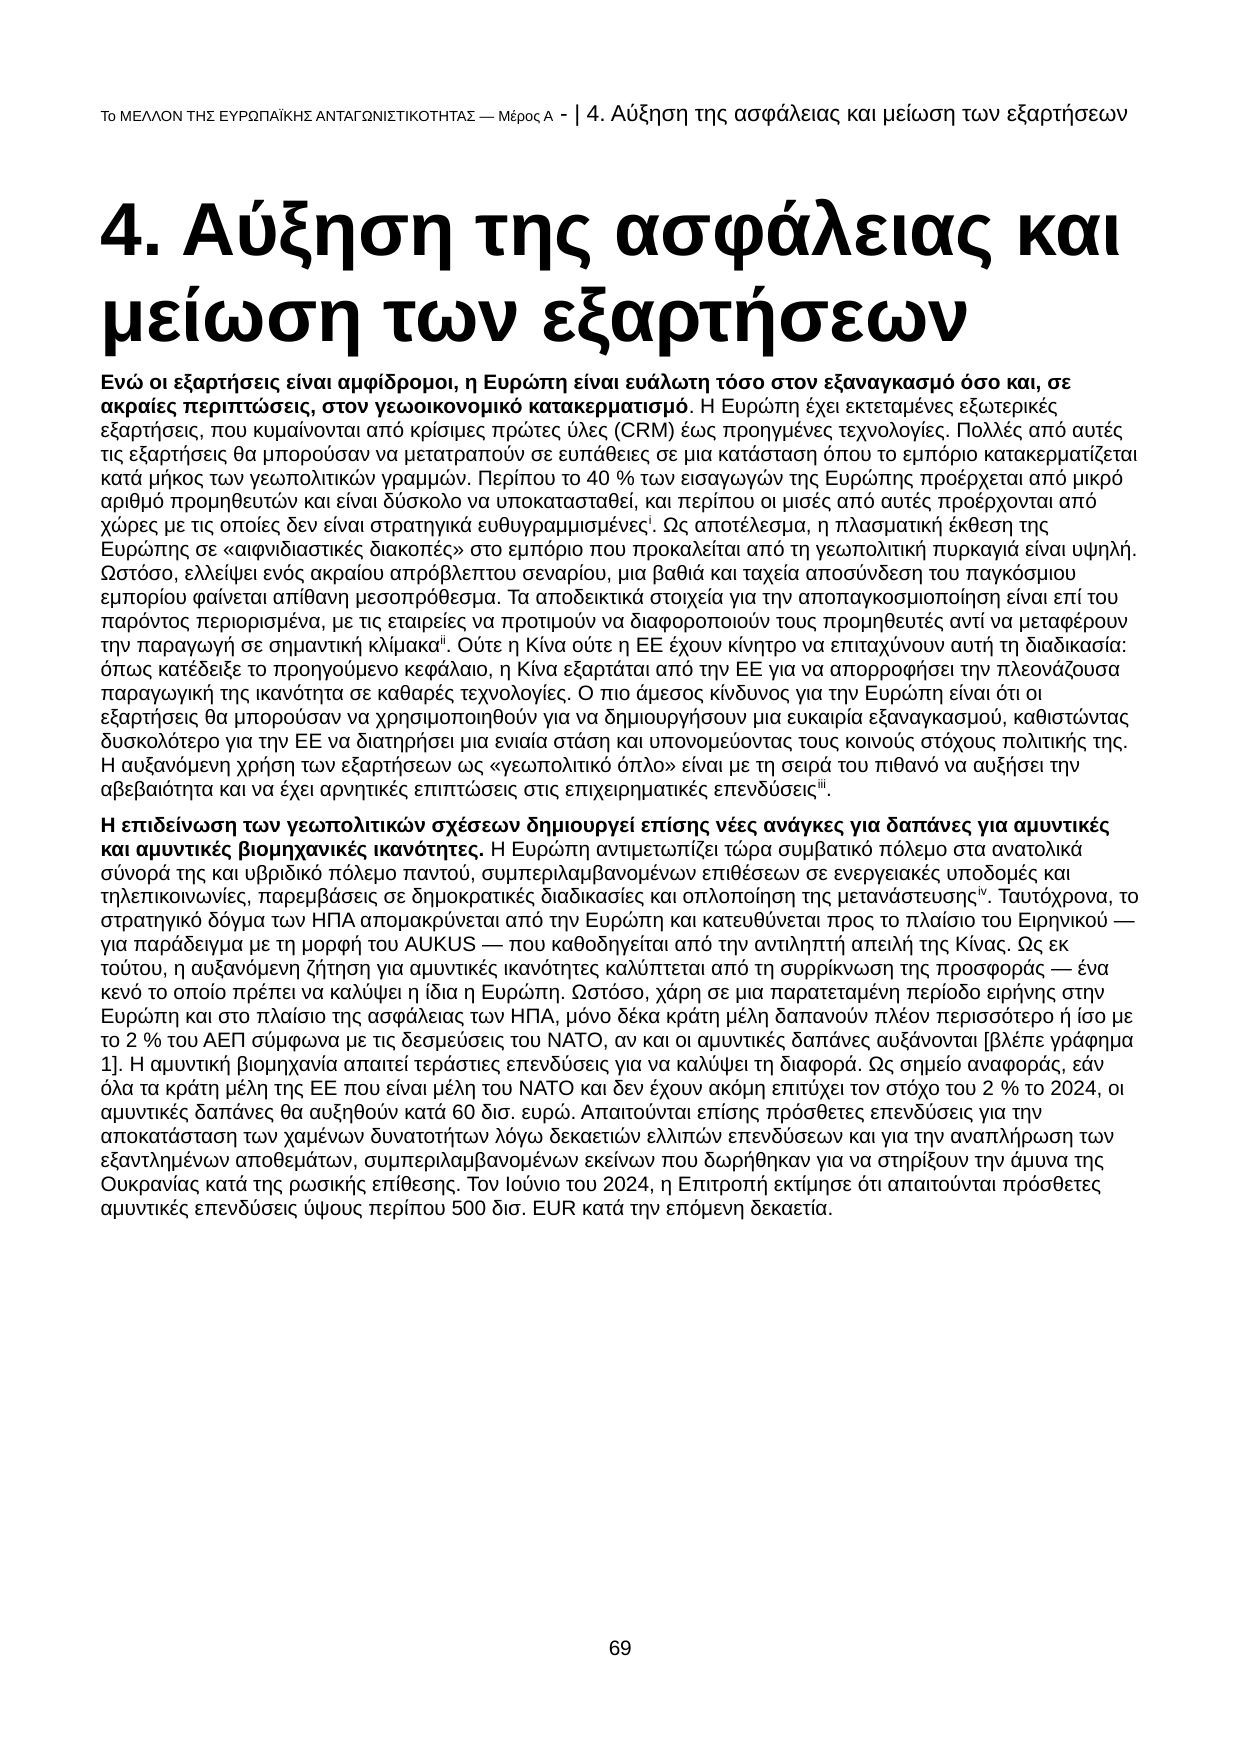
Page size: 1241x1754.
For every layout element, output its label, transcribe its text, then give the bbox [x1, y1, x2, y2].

text Η επιδείνωση των γεωπολιτικών σχέσεων δημιουργεί επίσης νέες ανάγκες για δαπάνες για αμυντικές και αμυντικές βιομηχανικές ικανότητες. Η Ευρώπη αντιμετωπίζει τώρα συμβατικό πόλεμο στα ανατολικά σύνορά της και υβριδικό πόλεμο παντού, συμπεριλαμβανομένων επιθέσεων σε ενεργειακές υποδομές και τηλεπικοινωνίες, παρεμβάσεις σε δημοκρατικές διαδικασίες και οπλοποίηση της μετανάστευσης. Ταυτόχρονα, το στρατηγικό δόγμα των ΗΠΑ απομακρύνεται από την Ευρώπη και κατευθύνεται προς το πλαίσιο του Ειρηνικού — για παράδειγμα με τη μορφή του AUKUS — που καθοδηγείται από την αντιληπτή απειλή της Κίνας. Ως εκ τούτου, η αυξανόμενη ζήτηση για αμυντικές ικανότητες καλύπτεται από τη συρρίκνωση της προσφοράς — ένα κενό το οποίο πρέπει να καλύψει η ίδια η Ευρώπη. Ωστόσο, χάρη σε μια παρατεταμένη περίοδο ειρήνης στην Ευρώπη και στο πλαίσιο της ασφάλειας των ΗΠΑ, μόνο δέκα κράτη μέλη δαπανούν πλέον περισσότερο ή ίσο με το 2 % του ΑΕΠ σύμφωνα με τις δεσμεύσεις του ΝΑΤΟ, αν και οι αμυντικές δαπάνες αυξάνονται [βλέπε γράφημα 1]. Η αμυντική βιομηχανία απαιτεί τεράστιες επενδύσεις για να καλύψει τη διαφορά. Ως σημείο αναφοράς, εάν όλα τα κράτη μέλη της ΕΕ που είναι μέλη του ΝΑΤΟ και δεν έχουν ακόμη επιτύχει τον στόχο του 2 % το 2024, οι αμυντικές δαπάνες θα αυξηθούν κατά 60 δισ. ευρώ. Απαιτούνται επίσης πρόσθετες επενδύσεις για την αποκατάσταση των χαμένων δυνατοτήτων λόγω δεκαετιών ελλιπών επενδύσεων και για την αναπλήρωση των εξαντλημένων αποθεμάτων, συμπεριλαμβανομένων εκείνων που δωρήθηκαν για να στηρίξουν την άμυνα της Ουκρανίας κατά της ρωσικής επίθεσης. Τον Ιούνιο του 2024, η Επιτροπή εκτίμησε ότι απαιτούνται πρόσθετες αμυντικές επενδύσεις ύψους περίπου 500 δισ. EUR κατά την επόμενη δεκαετία. [100, 812, 1140, 1220]
text Ενώ οι εξαρτήσεις είναι αμφίδρομοι, η Ευρώπη είναι ευάλωτη τόσο στον εξαναγκασμό όσο και, σε ακραίες περιπτώσεις, στον γεωοικονομικό κατακερματισμό. Η Ευρώπη έχει εκτεταμένες εξωτερικές εξαρτήσεις, που κυμαίνονται από κρίσιμες πρώτες ύλες (CRM) έως προηγμένες τεχνολογίες. Πολλές από αυτές τις εξαρτήσεις θα μπορούσαν να μετατραπούν σε ευπάθειες σε μια κατάσταση όπου το εμπόριο κατακερματίζεται κατά μήκος των γεωπολιτικών γραμμών. Περίπου το 40 % των εισαγωγών της Ευρώπης προέρχεται από μικρό αριθμό προμηθευτών και είναι δύσκολο να υποκατασταθεί, και περίπου οι μισές από αυτές προέρχονται από χώρες με τις οποίες δεν είναι στρατηγικά ευθυγραμμισμένες. Ως αποτέλεσμα, η πλασματική έκθεση της Ευρώπης σε «αιφνιδιαστικές διακοπές» στο εμπόριο που προκαλείται από τη γεωπολιτική πυρκαγιά είναι υψηλή. Ωστόσο, ελλείψει ενός ακραίου απρόβλεπτου σεναρίου, μια βαθιά και ταχεία αποσύνδεση του παγκόσμιου εμπορίου φαίνεται απίθανη μεσοπρόθεσμα. Τα αποδεικτικά στοιχεία για την αποπαγκοσμιοποίηση είναι επί του παρόντος περιορισμένα, με τις εταιρείες να προτιμούν να διαφοροποιούν τους προμηθευτές αντί να μεταφέρουν την παραγωγή σε σημαντική κλίμακα. Ούτε η Κίνα ούτε η ΕΕ έχουν κίνητρο να επιταχύνουν αυτή τη διαδικασία: όπως κατέδειξε το προηγούμενο κεφάλαιο, η Κίνα εξαρτάται από την ΕΕ για να απορροφήσει την πλεονάζουσα παραγωγική της ικανότητα σε καθαρές τεχνολογίες. Ο πιο άμεσος κίνδυνος για την Ευρώπη είναι ότι οι εξαρτήσεις θα μπορούσαν να χρησιμοποιηθούν για να δημιουργήσουν μια ευκαιρία εξαναγκασμού, καθιστώντας δυσκολότερο για την ΕΕ να διατηρήσει μια ενιαία στάση και υπονομεύοντας τους κοινούς στόχους πολιτικής της. Η αυξανόμενη χρήση των εξαρτήσεων ως «γεωπολιτικό όπλο» είναι με τη σειρά του πιθανό να αυξήσει την αβεβαιότητα και να έχει αρνητικές επιπτώσεις στις επιχειρηματικές επενδύσεις. [100, 369, 1140, 801]
subtitle 4. Αύξηση της ασφάλειας και μείωση των εξαρτήσεων [100, 184, 1140, 357]
